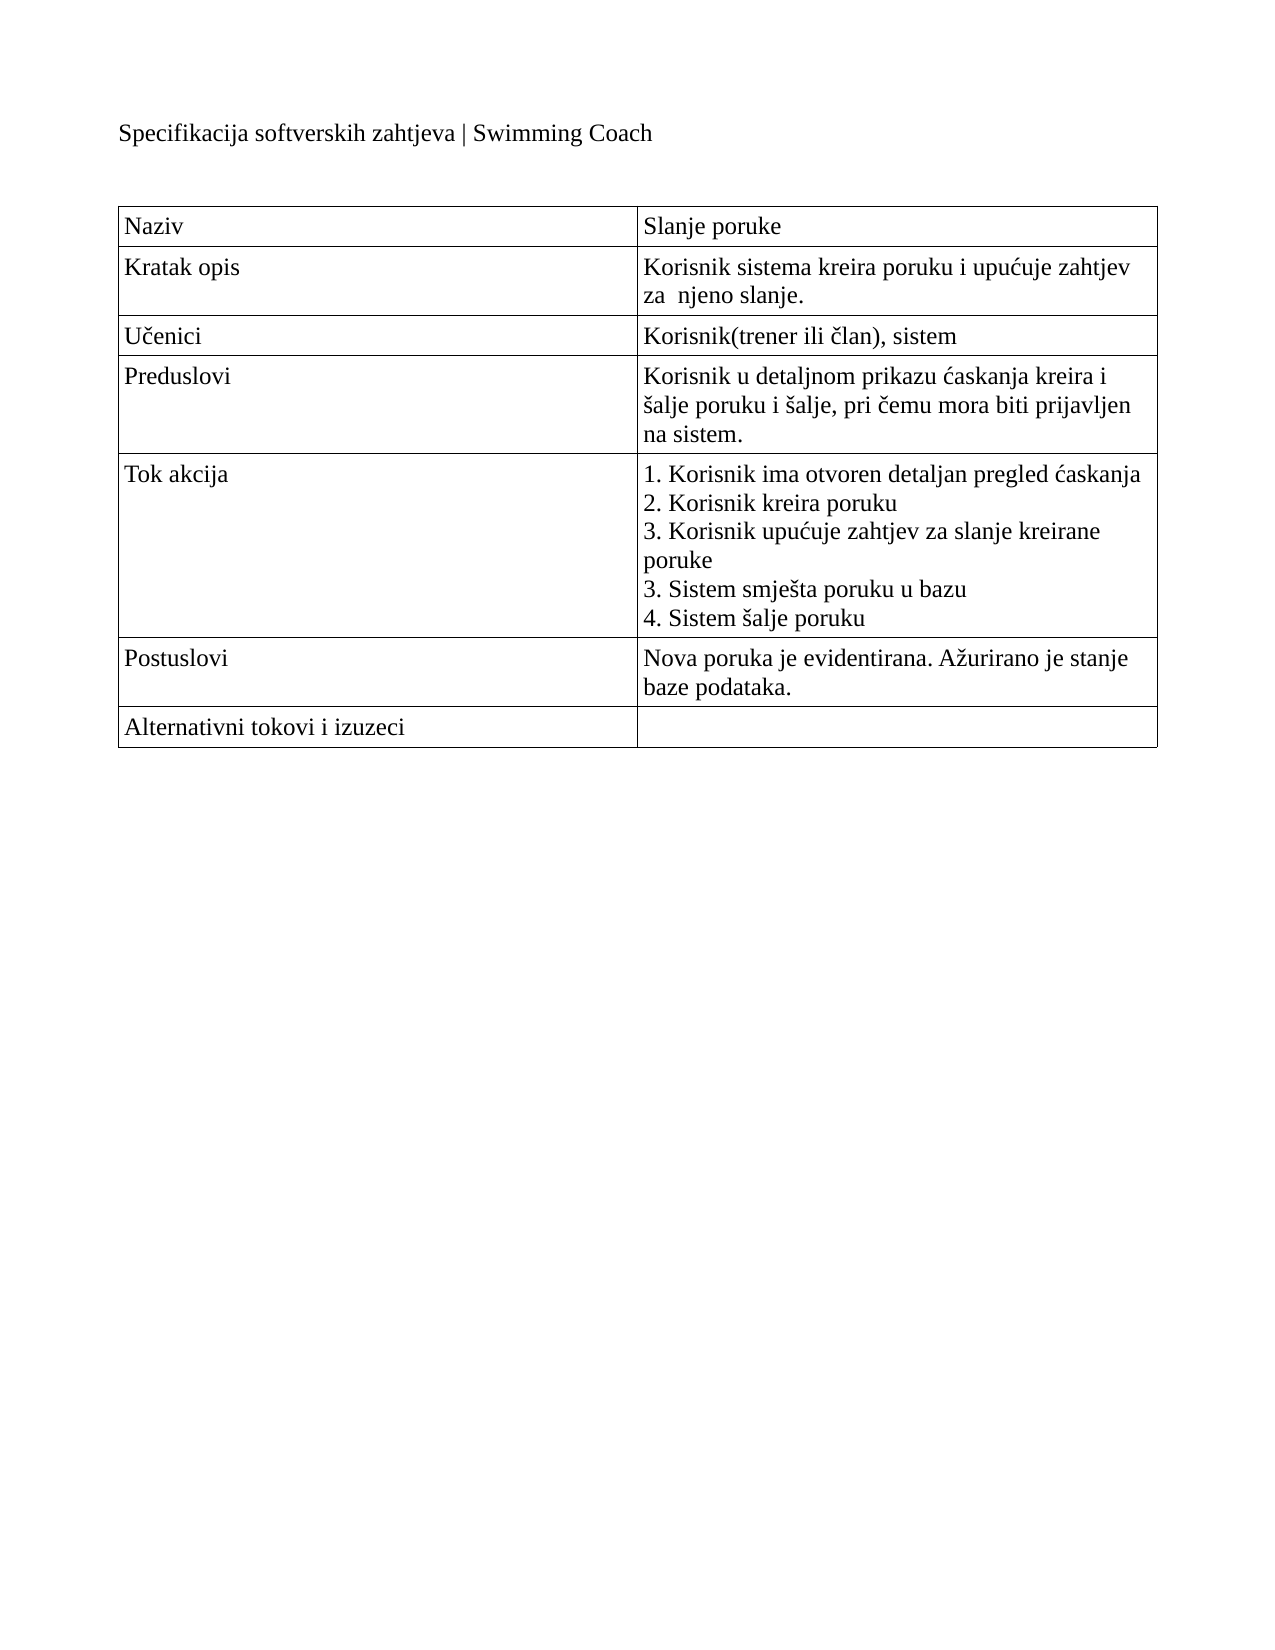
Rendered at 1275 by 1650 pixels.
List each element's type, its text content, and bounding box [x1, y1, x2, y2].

table_header Naziv [119, 207, 637, 246]
table_cell Korisnik(trener ili član), sistem [638, 316, 1157, 355]
table_cell Postuslovi [119, 638, 637, 706]
table_cell Nova poruka je evidentirana. Ažurirano je stanje baze podataka. [638, 638, 1157, 706]
table_cell Preduslovi [119, 356, 637, 453]
table_header Slanje poruke [638, 207, 1157, 246]
table_cell 1. Korisnik ima otvoren detaljan pregled ćaskanja 2. Korisnik kreira poruku 3. Korisnik upućuje zahtjev za slanje kreirane poruke 3. Sistem smješta poruku u bazu 4. Sistem šalje poruku [638, 454, 1157, 637]
table_cell Tok akcija [119, 454, 637, 637]
table_cell Korisnik u detaljnom prikazu ćaskanja kreira i šalje poruku i šalje, pri čemu mora biti prijavljen na sistem. [638, 356, 1157, 453]
table_cell [638, 707, 1157, 747]
table_cell Alternativni tokovi i izuzeci [119, 707, 637, 747]
table_cell Kratak opis [119, 247, 637, 315]
table_cell Učenici [119, 316, 637, 355]
table_cell Korisnik sistema kreira poruku i upućuje zahtjev za njeno slanje. [638, 247, 1157, 315]
